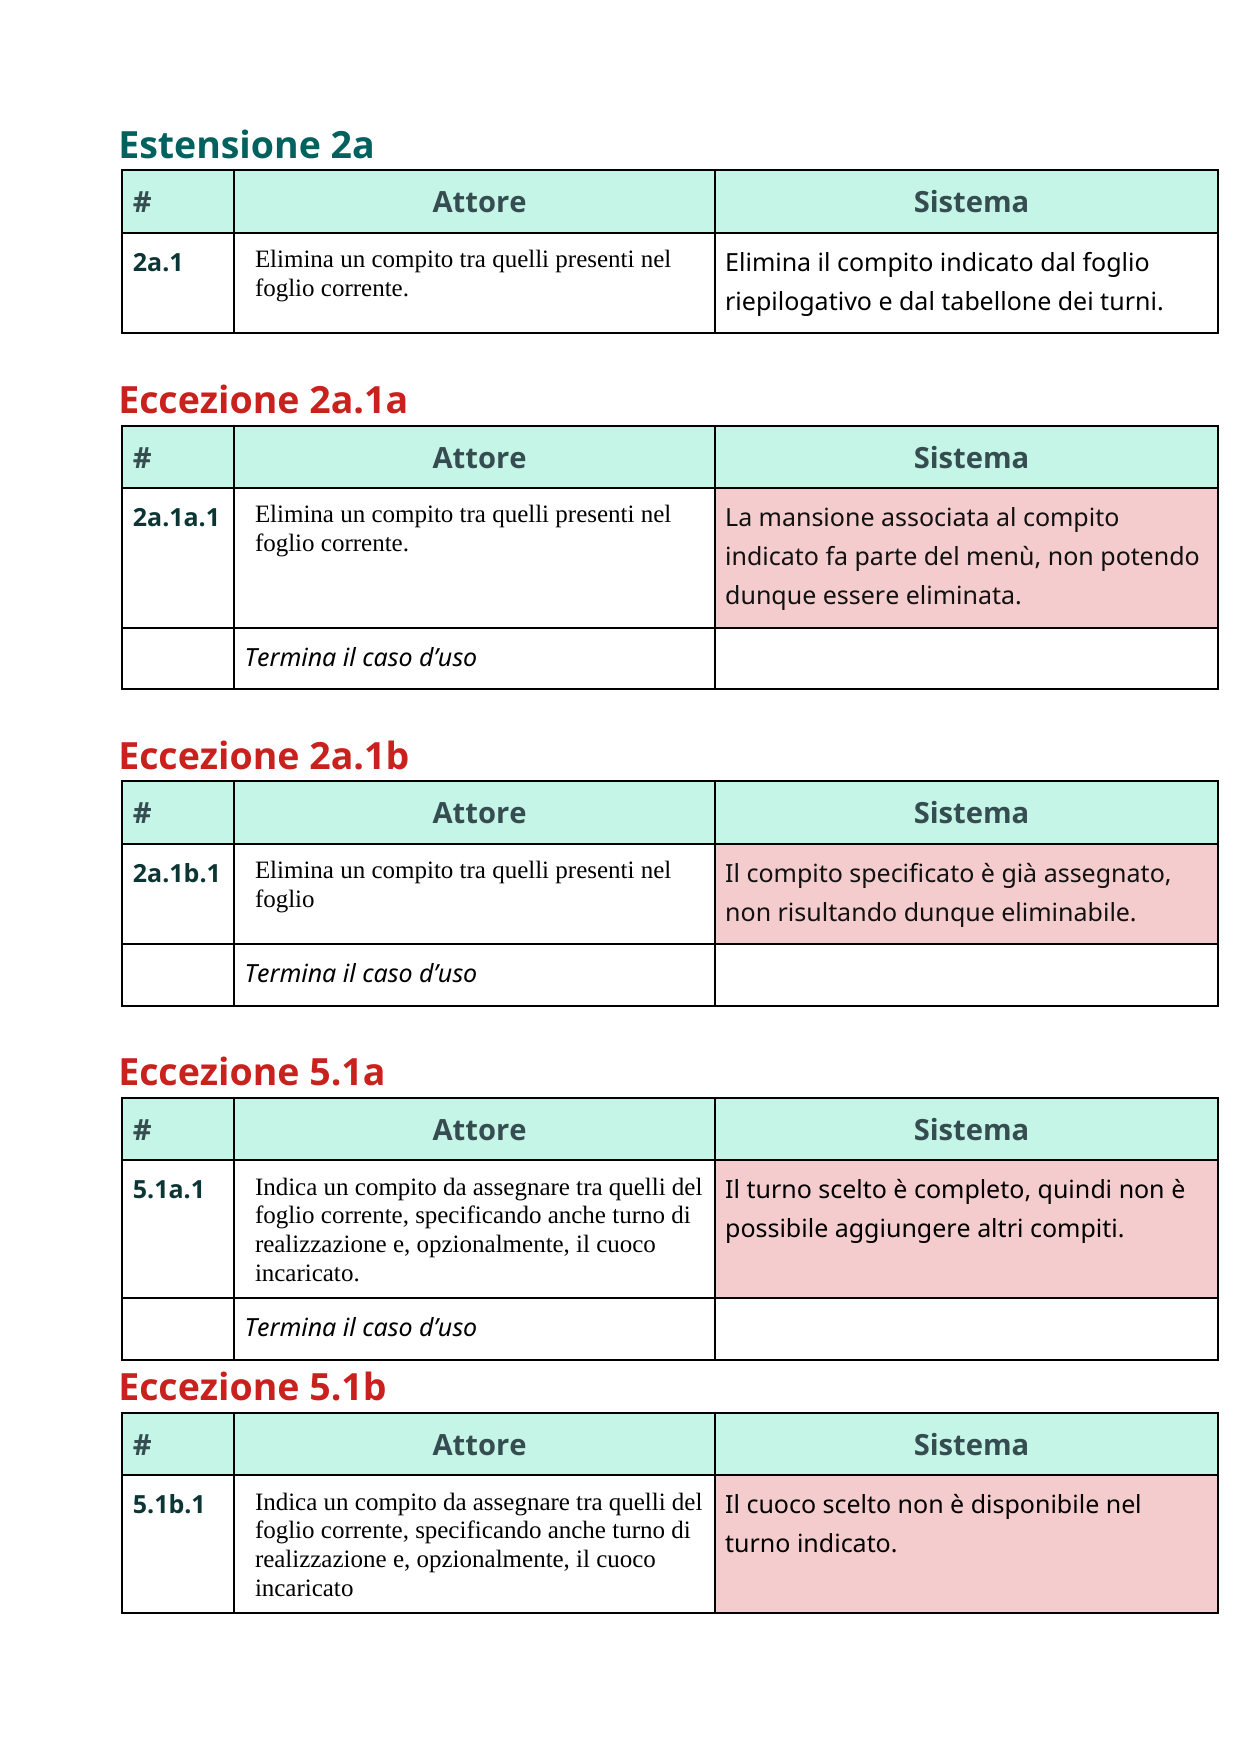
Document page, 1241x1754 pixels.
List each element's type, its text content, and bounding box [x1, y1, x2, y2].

table_header Sistema [716, 1414, 1217, 1474]
table_cell La mansione associata al compito indicato fa parte del menù, non potendo dunque essere eliminata. [716, 489, 1217, 627]
table_cell [716, 945, 1217, 1004]
table_cell [123, 629, 233, 688]
table_cell Elimina un compito tra quelli presenti nel foglio corrente. [235, 234, 714, 332]
subtitle Eccezione 2a.1a [118, 373, 1122, 424]
table_cell Indica un compito da assegnare tra quelli del foglio corrente, specificando anche turno di realizzazione e, opzionalmente, il cuoco incaricato. [235, 1161, 714, 1297]
table_cell Termina il caso d’uso [235, 629, 714, 688]
table_header Sistema [716, 782, 1217, 843]
table_header Sistema [716, 1099, 1217, 1159]
table_header # [123, 1414, 233, 1474]
table_cell [716, 1299, 1217, 1358]
subtitle Eccezione 5.1a [118, 1046, 1122, 1097]
table_header Sistema [716, 427, 1217, 487]
table_cell 2a.1 [123, 234, 233, 332]
table_header Sistema [716, 171, 1217, 232]
subtitle Estensione 2a [118, 118, 1122, 169]
table_cell 5.1b.1 [123, 1476, 233, 1612]
table_header # [123, 1099, 233, 1159]
table_cell Indica un compito da assegnare tra quelli del foglio corrente, specificando anche turno di realizzazione e, opzionalmente, il cuoco incaricato [235, 1476, 714, 1612]
table_cell [123, 945, 233, 1004]
table_cell [716, 629, 1217, 688]
table_header # [123, 782, 233, 843]
table_header # [123, 171, 233, 232]
table_header Attore [235, 427, 714, 487]
table_cell 2a.1b.1 [123, 845, 233, 943]
table_cell Il turno scelto è completo, quindi non è possibile aggiungere altri compiti. [716, 1161, 1217, 1297]
table_header Attore [235, 1099, 714, 1159]
table_cell 5.1a.1 [123, 1161, 233, 1297]
table_cell 2a.1a.1 [123, 489, 233, 627]
table_header Attore [235, 782, 714, 843]
table_cell Il compito specificato è già assegnato, non risultando dunque eliminabile. [716, 845, 1217, 943]
table_cell Elimina un compito tra quelli presenti nel foglio [235, 845, 714, 943]
table_header # [123, 427, 233, 487]
table_cell Termina il caso d’uso [235, 945, 714, 1004]
subtitle Eccezione 2a.1b [118, 729, 1122, 780]
table_header Attore [235, 171, 714, 232]
subtitle Eccezione 5.1b [118, 1361, 1122, 1412]
table_cell Termina il caso d’uso [235, 1299, 714, 1358]
table_cell Il cuoco scelto non è disponibile nel turno indicato. [716, 1476, 1217, 1612]
table_cell Elimina il compito indicato dal foglio riepilogativo e dal tabellone dei turni. [716, 234, 1217, 332]
table_header Attore [235, 1414, 714, 1474]
table_cell Elimina un compito tra quelli presenti nel foglio corrente. [235, 489, 714, 627]
table_cell [123, 1299, 233, 1358]
